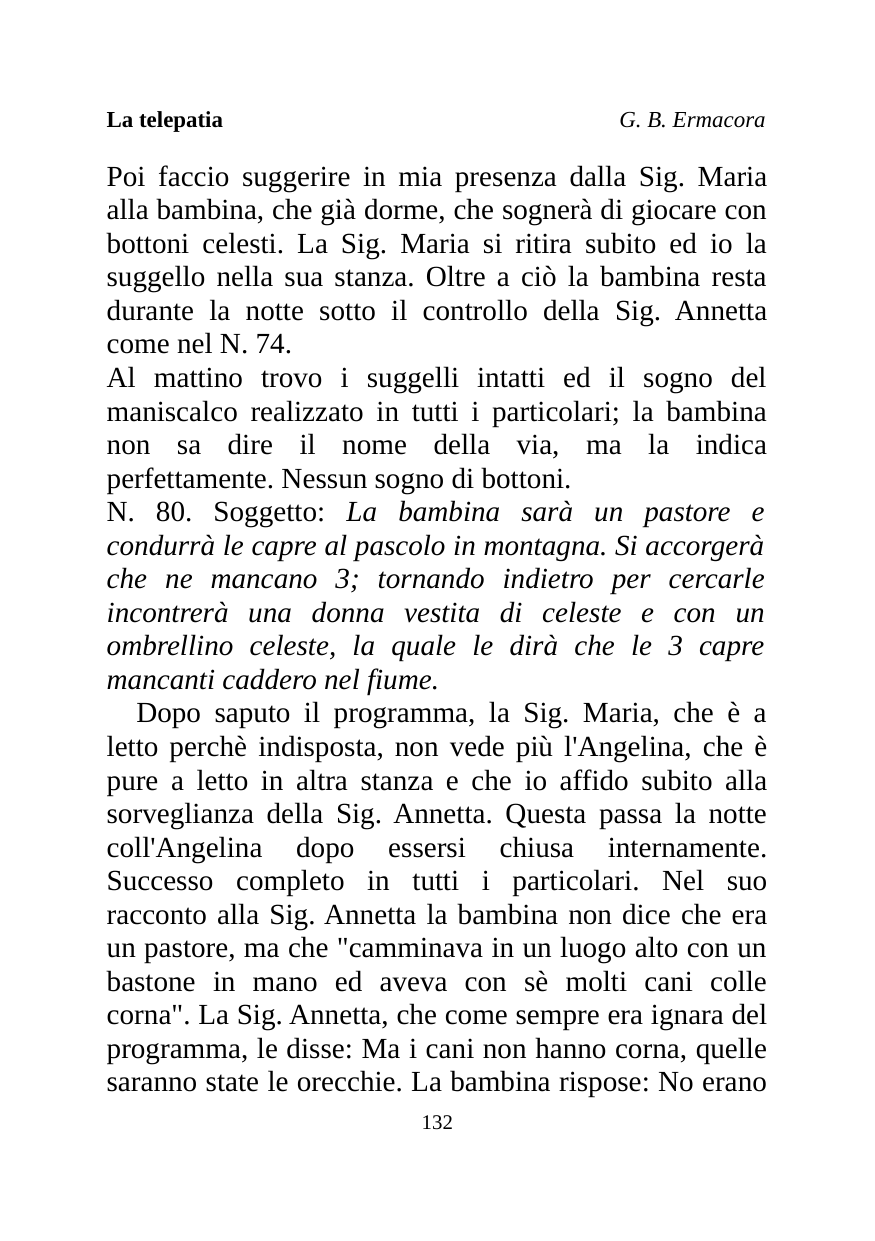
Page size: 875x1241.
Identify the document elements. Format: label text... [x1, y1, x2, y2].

text Poi faccio suggerire in mia presenza dalla Sig. Maria alla bambina, che già dorme, che sognerà di giocare con bottoni celesti. La Sig. Maria si ritira subito ed io la suggello nella sua stanza. Oltre a ciò la bambina resta durante la notte sotto il controllo della Sig. Annetta come nel N. 74. [106, 159, 768, 360]
text Dopo saputo il programma, la Sig. Maria, che è a letto perchè indisposta, non vede più l'Angelina, che è pure a letto in altra stanza e che io affido subito alla sorveglianza della Sig. Annetta. Questa passa la notte coll'Angelina dopo essersi chiusa internamente. Successo completo in tutti i particolari. Nel suo racconto alla Sig. Annetta la bambina non dice che era un pastore, ma che "camminava in un luogo alto con un bastone in mano ed aveva con sè molti cani colle corna". La Sig. Annetta, che come sempre era ignara del programma, le disse: Ma i cani non hanno corna, quelle saranno state le orecchie. La bambina rispose: No erano [106, 696, 768, 1098]
text N. 80. Soggetto: La bambina sarà un pastore e condurrà le capre al pascolo in montagna. Si accorgerà che ne mancano 3; tornando indietro per cercarle incontrerà una donna vestita di celeste e con un ombrellino celeste, la quale le dirà che le 3 capre mancanti caddero nel fiume. [106, 494, 768, 696]
text Al mattino trovo i suggelli intatti ed il sogno del maniscalco realizzato in tutti i particolari; la bambina non sa dire il nome della via, ma la indica perfettamente. Nessun sogno di bottoni. [106, 360, 768, 494]
